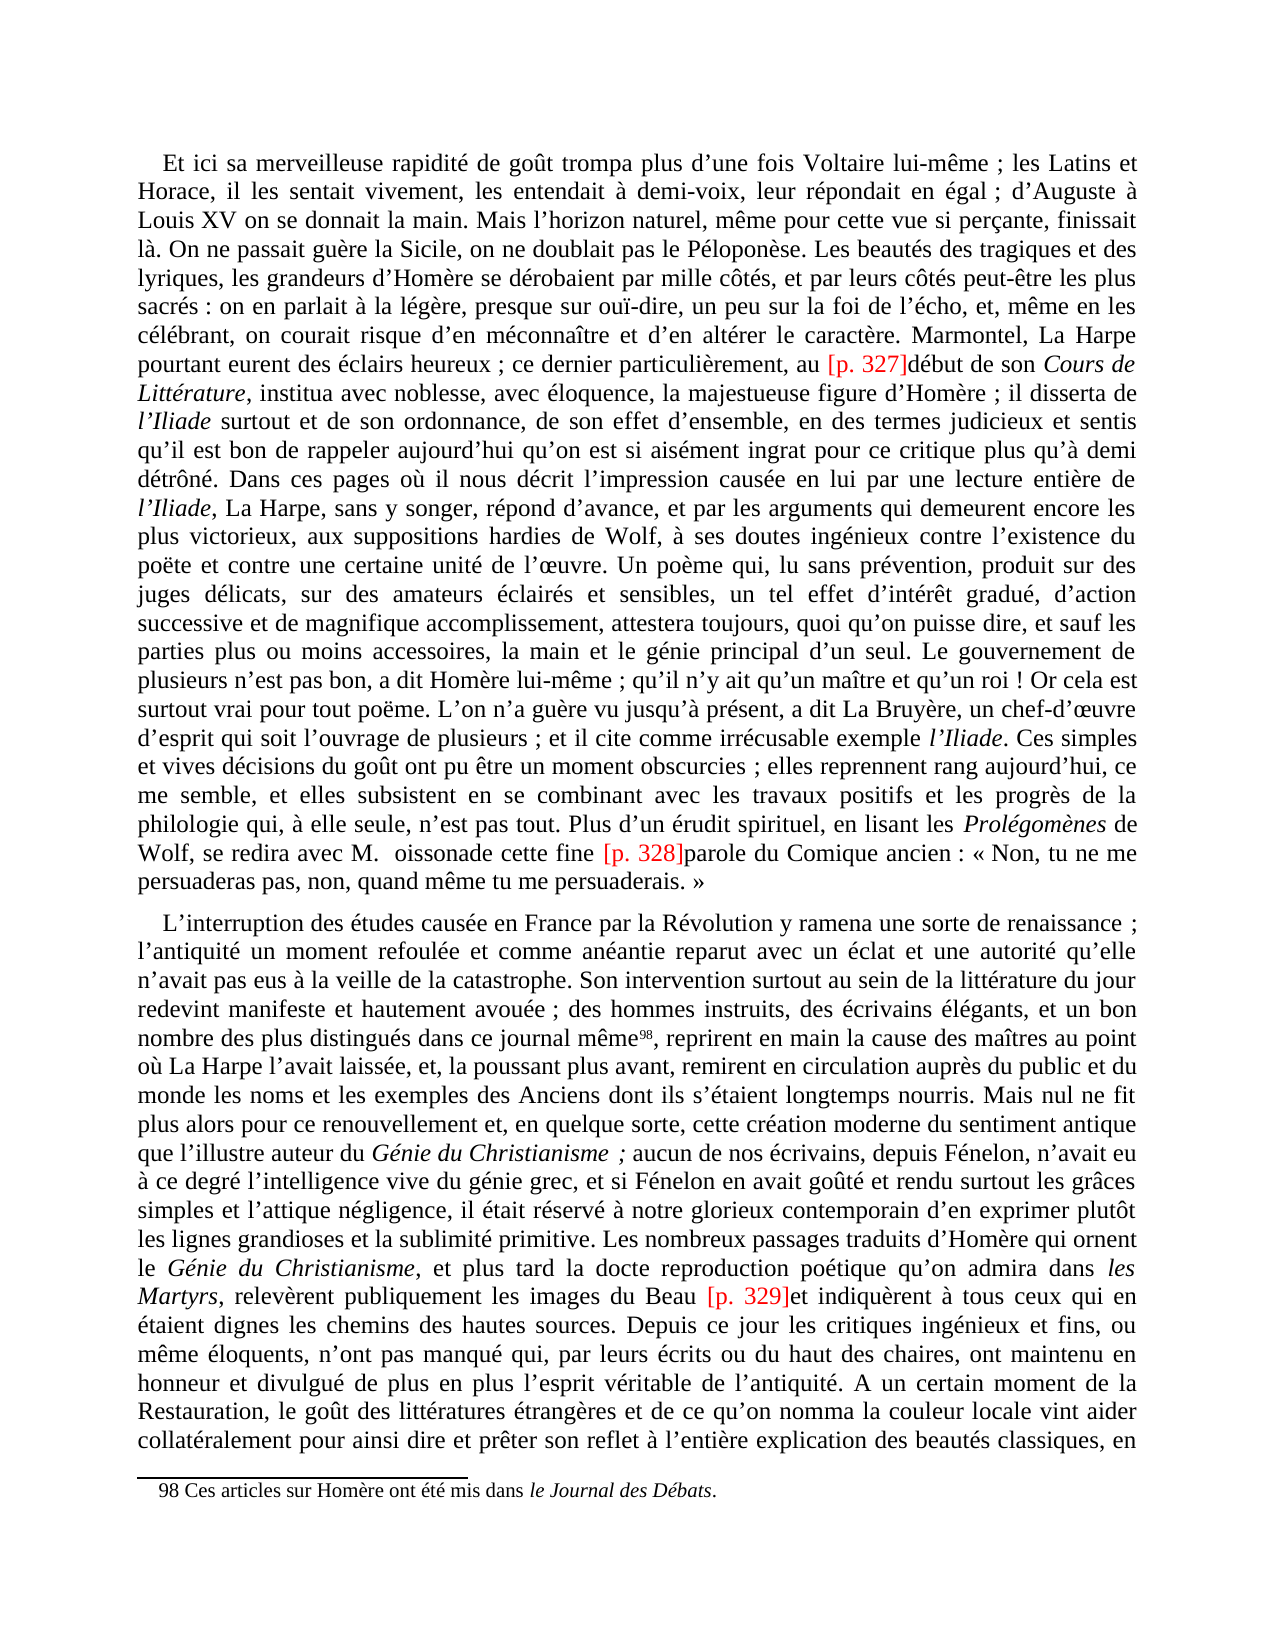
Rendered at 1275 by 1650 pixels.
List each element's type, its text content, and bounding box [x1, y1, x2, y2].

text Et ici sa merveilleuse rapidité de goût trompa plus d’une fois Voltaire lui-même ; les Latins et Horace, il les sentait vivement, les entendait à demi-voix, leur répondait en égal ; d’Auguste à Louis XV on se donnait la main. Mais l’horizon naturel, même pour cette vue si perçante, finissait là. On ne passait guère la Sicile, on ne doublait pas le Péloponèse. Les beautés des tragiques et des lyriques, les grandeurs d’Homère se dérobaient par mille côtés, et par leurs côtés peut-être les plus sacrés : on en parlait à la légère, presque sur ouï-dire, un peu sur la foi de l’écho, et, même en les célébrant, on courait risque d’en méconnaître et d’en altérer le caractère. Marmontel, La Harpe pourtant eurent des éclairs heureux ; ce dernier particulièrement, au [p. 327]début de son Cours de Littérature, institua avec noblesse, avec éloquence, la majestueuse figure d’Homère ; il disserta de l’Iliade surtout et de son ordonnance, de son effet d’ensemble, en des termes judicieux et sentis qu’il est bon de rappeler aujourd’hui qu’on est si aisément ingrat pour ce critique plus qu’à demi détrôné. Dans ces pages où il nous décrit l’impression causée en lui par une lecture entière de l’Iliade, La Harpe, sans y songer, répond d’avance, et par les arguments qui demeurent encore les plus victorieux, aux suppositions hardies de Wolf, à ses doutes ingénieux contre l’existence du poëte et contre une certaine unité de l’œuvre. Un poème qui, lu sans prévention, produit sur des juges délicats, sur des amateurs éclairés et sensibles, un tel effet d’intérêt gradué, d’action successive et de magnifique accomplissement, attestera toujours, quoi qu’on puisse dire, et sauf les parties plus ou moins accessoires, la main et le génie principal d’un seul. Le gouvernement de plusieurs n’est pas bon, a dit Homère lui-même ; qu’il n’y ait qu’un maître et qu’un roi ! Or cela est surtout vrai pour tout poëme. L’on n’a guère vu jusqu’à présent, a dit La Bruyère, un chef-d’œuvre d’esprit qui soit l’ouvrage de plusieurs ; et il cite comme irrécusable exemple l’Iliade. Ces simples et vives décisions du goût ont pu être un moment obscurcies ; elles reprennent rang aujourd’hui, ce me semble, et elles subsistent en se combinant avec les travaux positifs et les progrès de la philologie qui, à elle seule, n’est pas tout. Plus d’un érudit spirituel, en lisant les Prolégomènes de Wolf, se redira avec M. oissonade cette fine [p. 328]parole du Comique ancien : « Non, tu ne me persuaderas pas, non, quand même tu me persuaderais. » [137, 148, 1137, 895]
text Ces articles sur Homère ont été mis dans le Journal des Débats. [137, 1478, 1137, 1502]
text L’interruption des études causée en France par la Révolution y ramena une sorte de renaissance ; l’antiquité un moment refoulée et comme anéantie reparut avec un éclat et une autorité qu’elle n’avait pas eus à la veille de la catastrophe. Son intervention surtout au sein de la littérature du jour redevint manifeste et hautement avouée ; des hommes instruits, des écrivains élégants, et un bon nombre des plus distingués dans ce journal même, reprirent en main la cause des maîtres au point où La Harpe l’avait laissée, et, la poussant plus avant, remirent en circulation auprès du public et du monde les noms et les exemples des Anciens dont ils s’étaient longtemps nourris. Mais nul ne fit plus alors pour ce renouvellement et, en quelque sorte, cette création moderne du sentiment antique que l’illustre auteur du Génie du Christianisme ; aucun de nos écrivains, depuis Fénelon, n’avait eu à ce degré l’intelligence vive du génie grec, et si Fénelon en avait goûté et rendu surtout les grâces simples et l’attique négligence, il était réservé à notre glorieux contemporain d’en exprimer plutôt les lignes grandioses et la sublimité primitive. Les nombreux passages traduits d’Homère qui ornent le Génie du Christianisme, et plus tard la docte reproduction poétique qu’on admira dans les Martyrs, relevèrent publiquement les images du Beau [p. 329]et indiquèrent à tous ceux qui en étaient dignes les chemins des hautes sources. Depuis ce jour les critiques ingénieux et fins, ou même éloquents, n’ont pas manqué qui, par leurs écrits ou du haut des chaires, ont maintenu en honneur et divulgué de plus en plus l’esprit véritable de l’antiquité. A un certain moment de la Restauration, le goût des littératures étrangères et de ce qu’on nomma la couleur locale vint aider collatéralement pour ainsi dire et prêter son reflet à l’entière explication des beautés classiques, en [137, 908, 1137, 1454]
